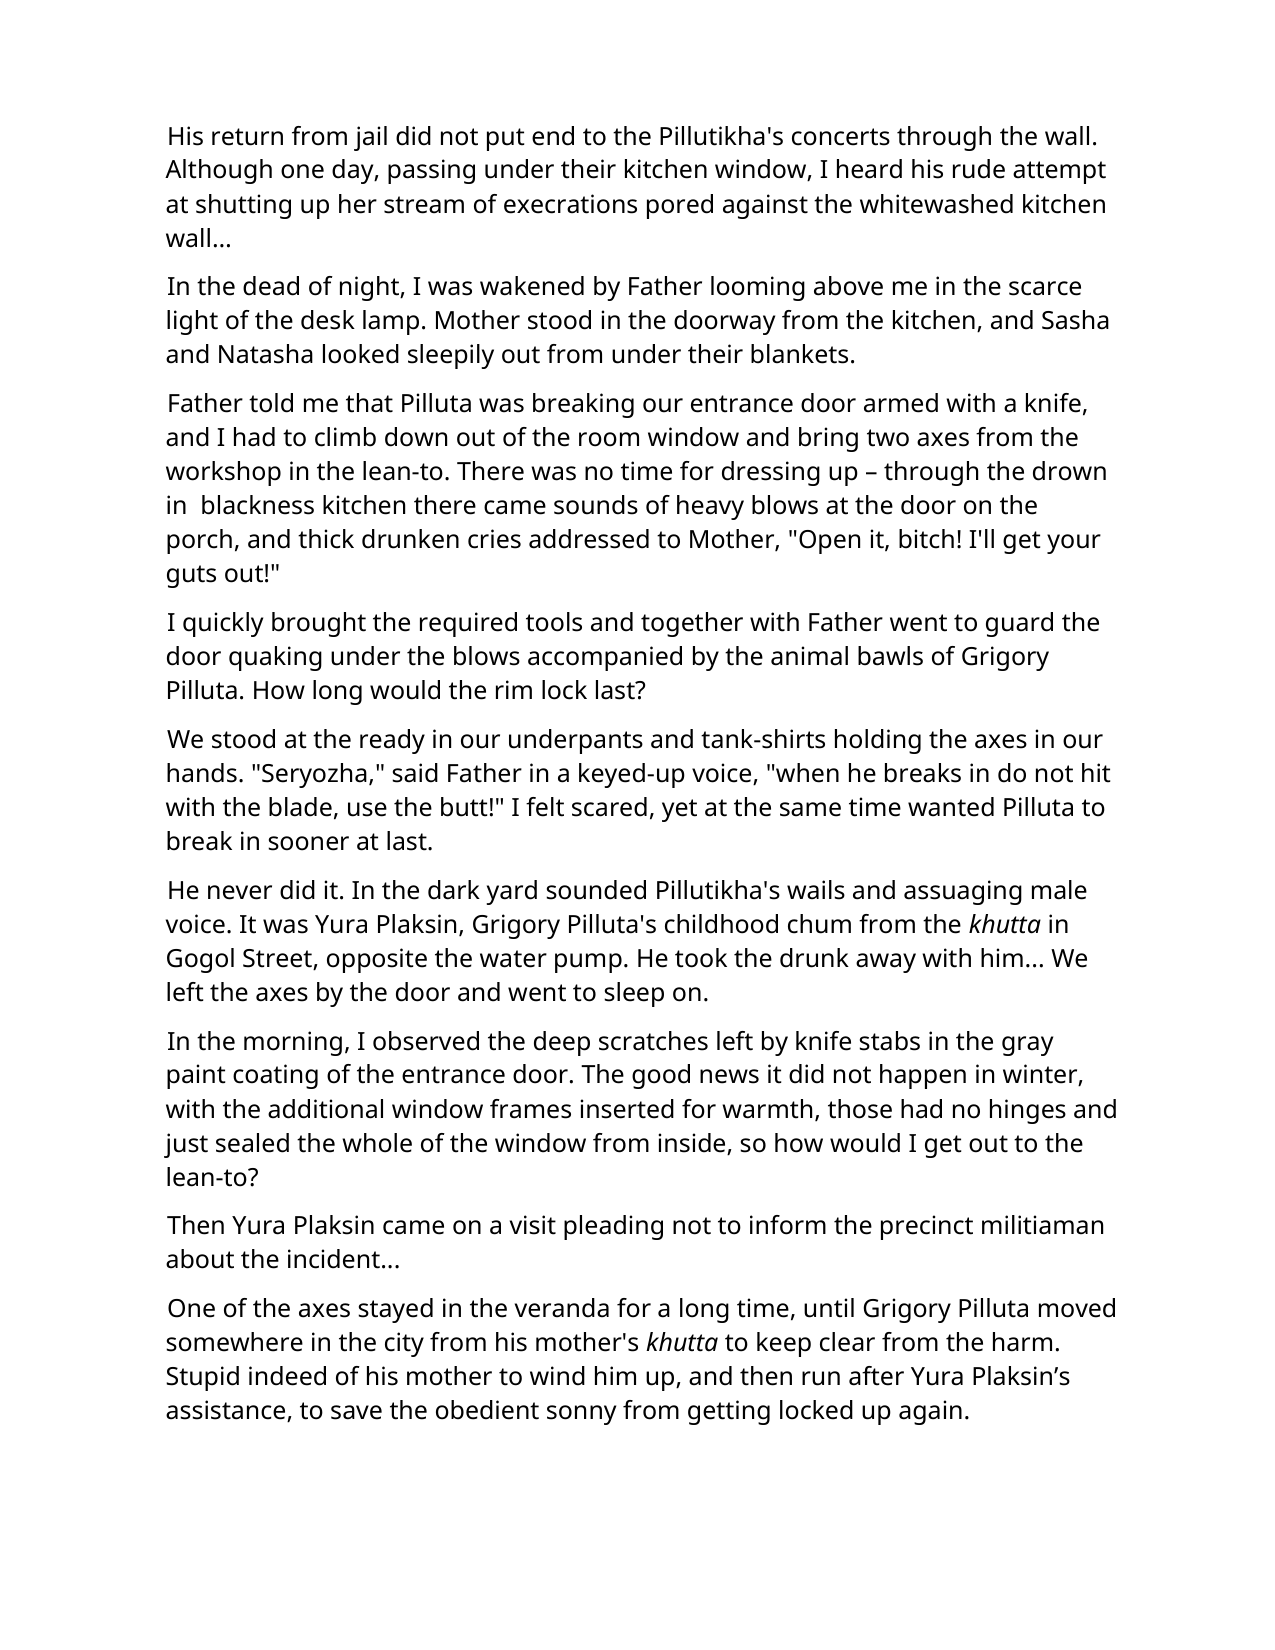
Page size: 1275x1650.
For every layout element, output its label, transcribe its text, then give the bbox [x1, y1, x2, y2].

text Then Yura Plaksin came on a visit pleading not to inform the precinct militiaman about the incident... [165, 1208, 1118, 1276]
text He never did it. In the dark yard sounded Pillutikha's wails and assuaging male voice. It was Yura Plaksin, Grigory Pilluta's childhood chum from the khutta in Gogol Street, opposite the water pump. He took the drunk away with him... We left the axes by the door and went to sleep on. [165, 872, 1118, 1008]
text We stood at the ready in our underpants and tank-shirts holding the axes in our hands. "Seryozha," said Father in a keyed-up voice, "when he breaks in do not hit with the blade, use the butt!" I felt scared, yet at the same time wanted Pilluta to break in sooner at last. [165, 721, 1118, 858]
text His return from jail did not put end to the Pillutikha's concerts through the wall. Although one day, passing under their kitchen window, I heard his rude attempt at shutting up her stream of execrations pored against the whitewashed kitchen wall… [165, 118, 1118, 254]
text I quickly brought the required tools and together with Father went to guard the door quaking under the blows accompanied by the animal bawls of Grigory Pilluta. How long would the rim lock last? [165, 605, 1118, 707]
text One of the axes stayed in the veranda for a long time, until Grigory Pilluta moved somewhere in the city from his mother's khutta to keep clear from the harm. Stupid indeed of his mother to wind him up, and then run after Yura Plaksin’s assistance, to save the obedient sonny from getting locked up again. [165, 1291, 1118, 1427]
text In the dead of night, I was wakened by Father looming above me in the scarce light of the desk lamp. Mother stood in the doorway from the kitchen, and Sasha and Natasha looked sleepily out from under their blankets. [165, 269, 1118, 371]
text In the morning, I observed the deep scratches left by knife stabs in the gray paint coating of the entrance door. The good news it did not happen in winter, with the additional window frames inserted for warmth, those had no hinges and just sealed the whole of the window from inside, so how would I get out to the lean-to? [165, 1023, 1118, 1193]
text Father told me that Pilluta was breaking our entrance door armed with a knife, and I had to climb down out of the room window and bring two axes from the workshop in the lean-to. There was no time for dressing up – through the drown in blackness kitchen there came sounds of heavy blows at the door on the porch, and thick drunken cries addressed to Mother, "Open it, bitch! I'll get your guts out!" [165, 386, 1118, 590]
